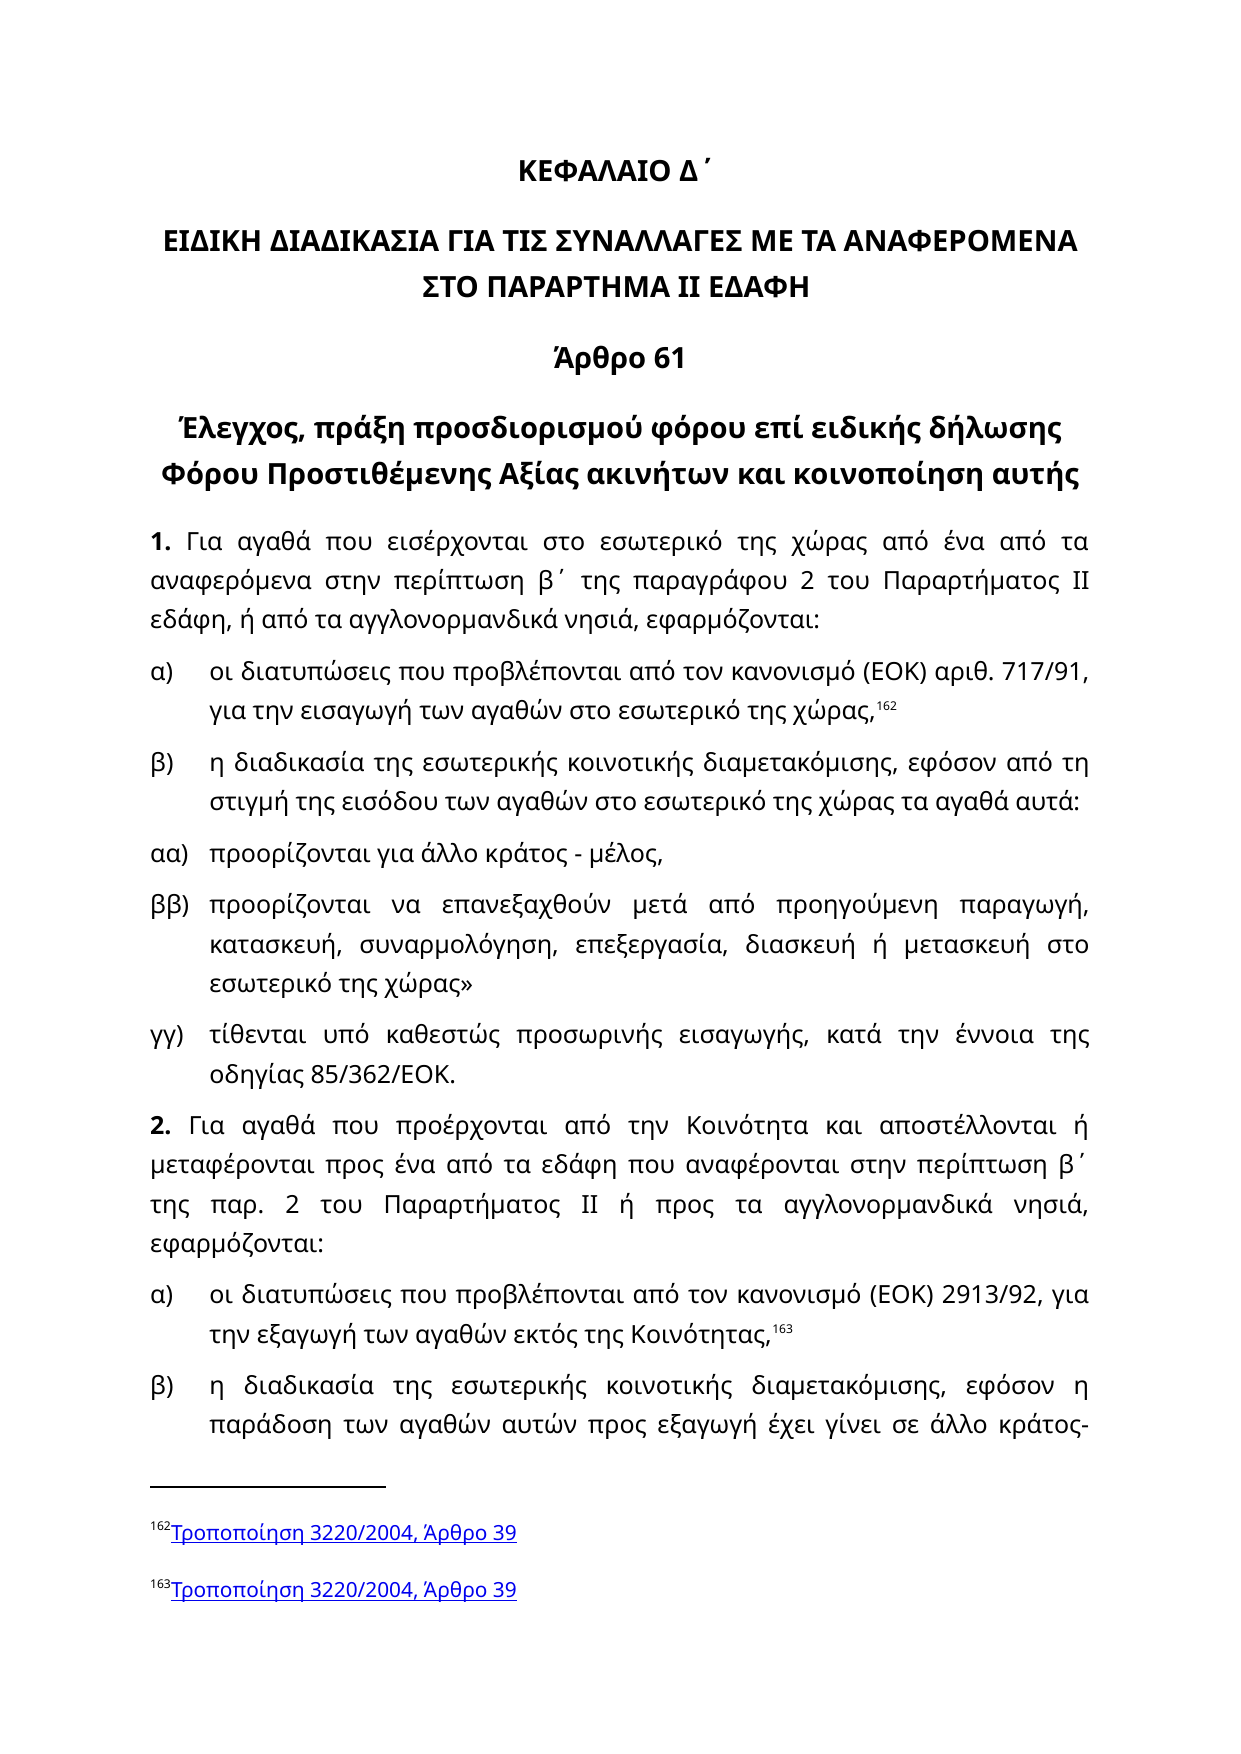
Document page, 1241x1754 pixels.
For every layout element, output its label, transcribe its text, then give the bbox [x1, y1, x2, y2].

list α) οι διατυπώσεις που προβλέπονται από τον κανονισμό (ΕΟΚ) 2913/92, για την εξαγωγή των αγαθών εκτός της Κοινότητας, [150, 1277, 1090, 1350]
text 1. Για αγαθά που εισέρχονται στο εσωτερικό της χώρας από ένα από τα αναφερόμενα στην περίπτωση β΄ της παραγράφου 2 του Παραρτήματος II εδάφη, ή από τα αγγλονορμανδικά νησιά, εφαρμόζονται: [150, 524, 1090, 636]
list ββ) προορίζονται να επανεξαχθούν μετά από προηγούμενη παραγωγή, κατασκευή, συναρμολόγηση, επεξεργασία, διασκευή ή μετασκευή στο εσωτερικό της χώρας» [150, 887, 1090, 999]
subtitle Έλεγχος, πράξη προσδιορισμού φόρου επί ειδικής δήλωσης Φόρου Προστιθέμενης Αξίας ακινήτων και κοινοποίηση αυτής [150, 407, 1090, 493]
subtitle ΚΕΦΑΛΑΙΟ Δ΄ [150, 150, 1090, 190]
list α) οι διατυπώσεις που προβλέπονται από τον κανονισμό (ΕΟΚ) αριθ. 717/91, για την εισαγωγή των αγαθών στο εσωτερικό της χώρας, [150, 654, 1090, 727]
list β) η διαδικασία της εσωτερικής κοινοτικής διαμετακόμισης, εφόσον από τη στιγμή της εισόδου των αγαθών στο εσωτερικό της χώρας τα αγαθά αυτά: [150, 744, 1090, 818]
list αα) προορίζονται για άλλο κράτος - μέλος, [150, 835, 1090, 869]
list γγ) τίθενται υπό καθεστώς προσωρινής εισαγωγής, κατά την έννοια της οδηγίας 85/362/ΕΟΚ. [150, 1017, 1090, 1090]
subtitle ΕΙΔΙΚΗ ΔΙΑΔΙΚΑΣΙΑ ΓΙΑ ΤΙΣ ΣΥΝΑΛΛΑΓΕΣ ΜΕ ΤΑ ΑΝΑΦΕΡΟΜΕΝΑ ΣΤΟ ΠΑΡΑΡΤΗΜΑ II ΕΔΑΦΗ [150, 221, 1090, 306]
text Τροποποίηση 3220/2004, Άρθρο 39 [150, 1576, 1090, 1604]
subtitle Άρθρο 61 [150, 337, 1090, 377]
text 2. Για αγαθά που προέρχονται από την Κοινότητα και αποστέλλονται ή μεταφέρονται προς ένα από τα εδάφη που αναφέρονται στην περίπτωση β΄ της παρ. 2 του Παραρτήματος II ή προς τα αγγλονορμανδικά νησιά, εφαρμόζονται: [150, 1108, 1090, 1259]
list β) η διαδικασία της εσωτερικής κοινοτικής διαμετακόμισης, εφόσον η παράδοση των αγαθών αυτών προς εξαγωγή έχει γίνει σε άλλο κράτος- [150, 1368, 1090, 1441]
text Τροποποίηση 3220/2004, Άρθρο 39 [150, 1518, 1090, 1546]
